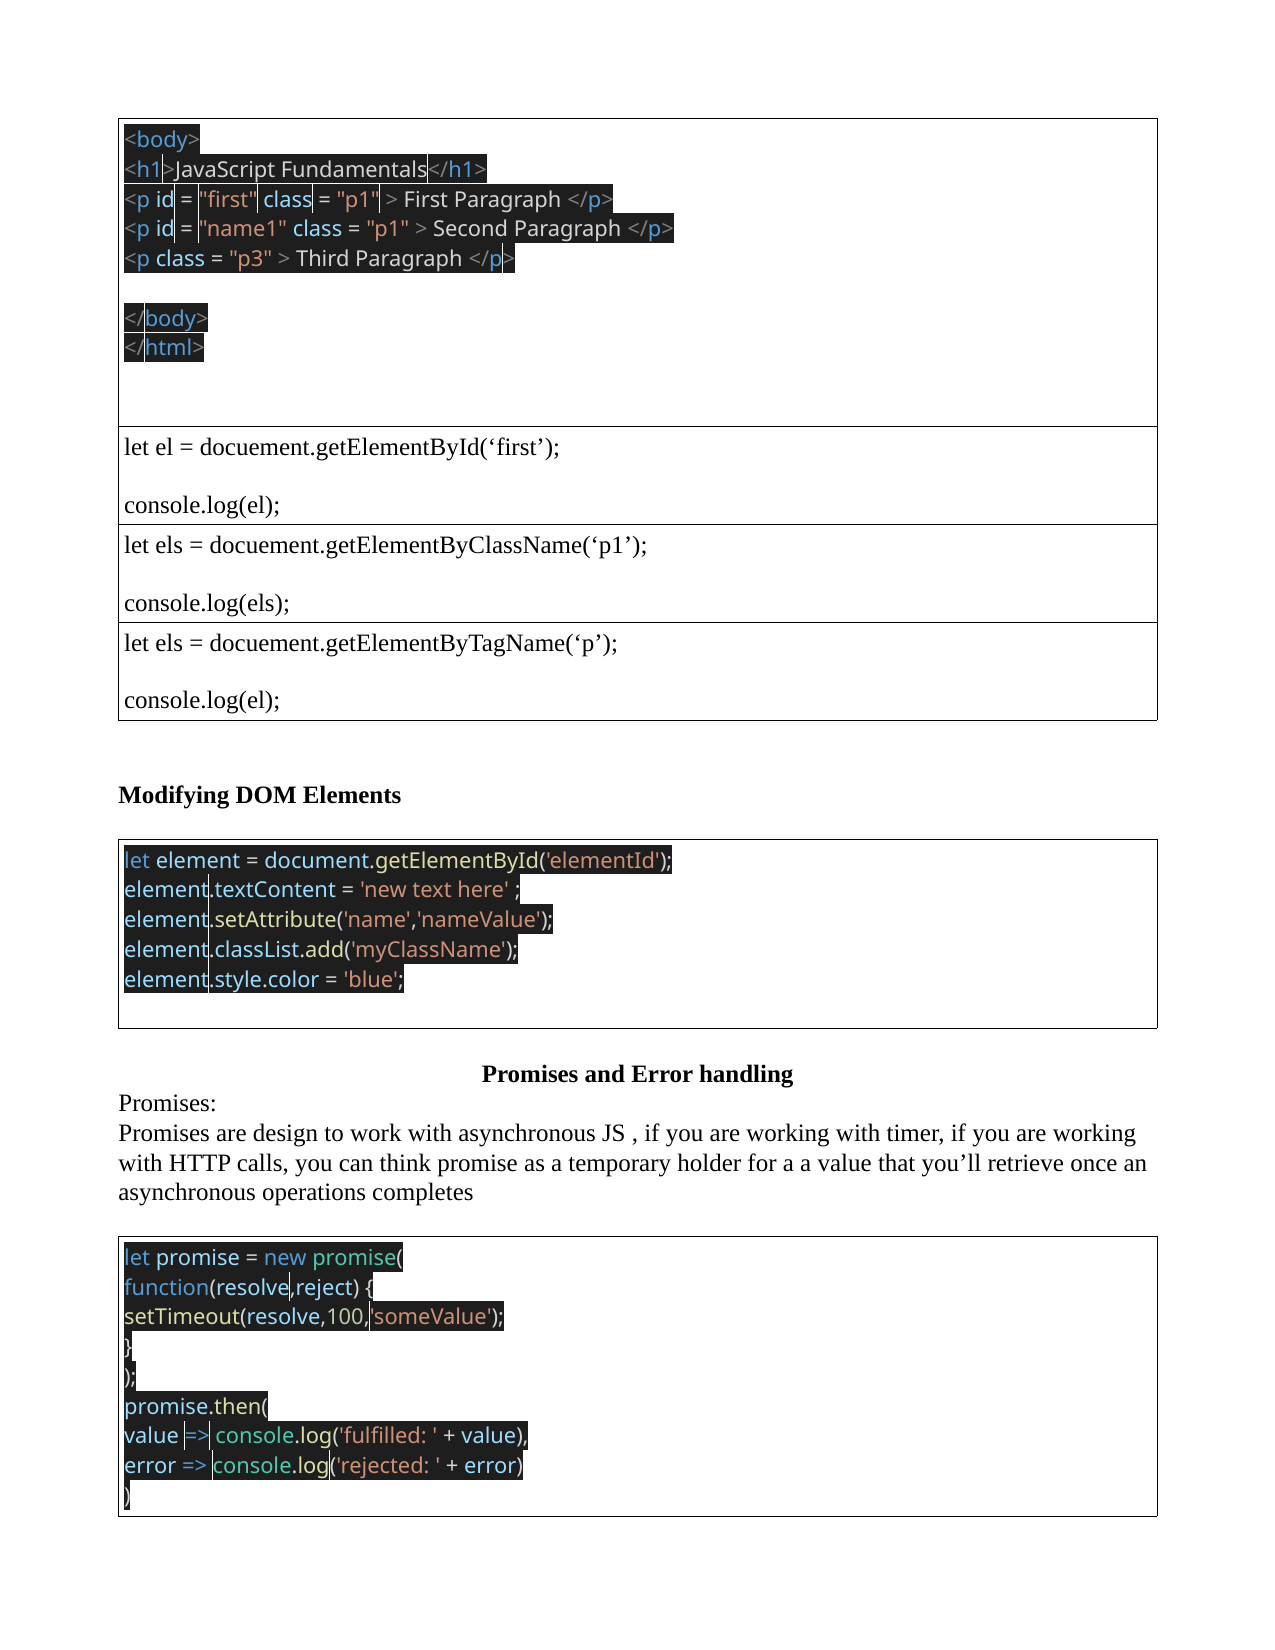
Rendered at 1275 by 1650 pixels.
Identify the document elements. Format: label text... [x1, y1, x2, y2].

table_cell let els = docuement.getElementByClassName(‘p1’); console.log(els); [119, 525, 1157, 622]
table_header let element = document.getElementById('elementId'); element.textContent = 'new text here' ; element.setAttribute('name','nameValue'); element.classList.add('myClassName'); element.style.color = 'blue'; [119, 840, 1157, 1028]
table_header let promise = new promise( function(resolve,reject) { setTimeout(resolve,100,'someValue'); } ); promise.then( value => console.log('fulfilled: ' + value), error => console.log('rejected: ' + error) ) [119, 1237, 1157, 1516]
text Promises and Error handling [118, 1058, 1157, 1087]
text Modifying DOM Elements [118, 779, 1157, 809]
text Promises are design to work with asynchronous JS , if you are working with timer, if you are working with HTTP calls, you can think promise as a temporary holder for a a value that you’ll retrieve once an asynchronous operations completes [118, 1117, 1157, 1206]
text Promises: [118, 1087, 1157, 1117]
table_cell let els = docuement.getElementByTagName(‘p’); console.log(el); [119, 623, 1157, 720]
table_header <body> <h1>JavaScript Fundamentals</h1> <p id = "first" class = "p1" > First Paragraph </p> <p id = "name1" class = "p1" > Second Paragraph </p> <p class = "p3" > Third Paragraph </p> </body> </html> [119, 119, 1157, 426]
table_cell let el = docuement.getElementById(‘first’); console.log(el); [119, 427, 1157, 524]
